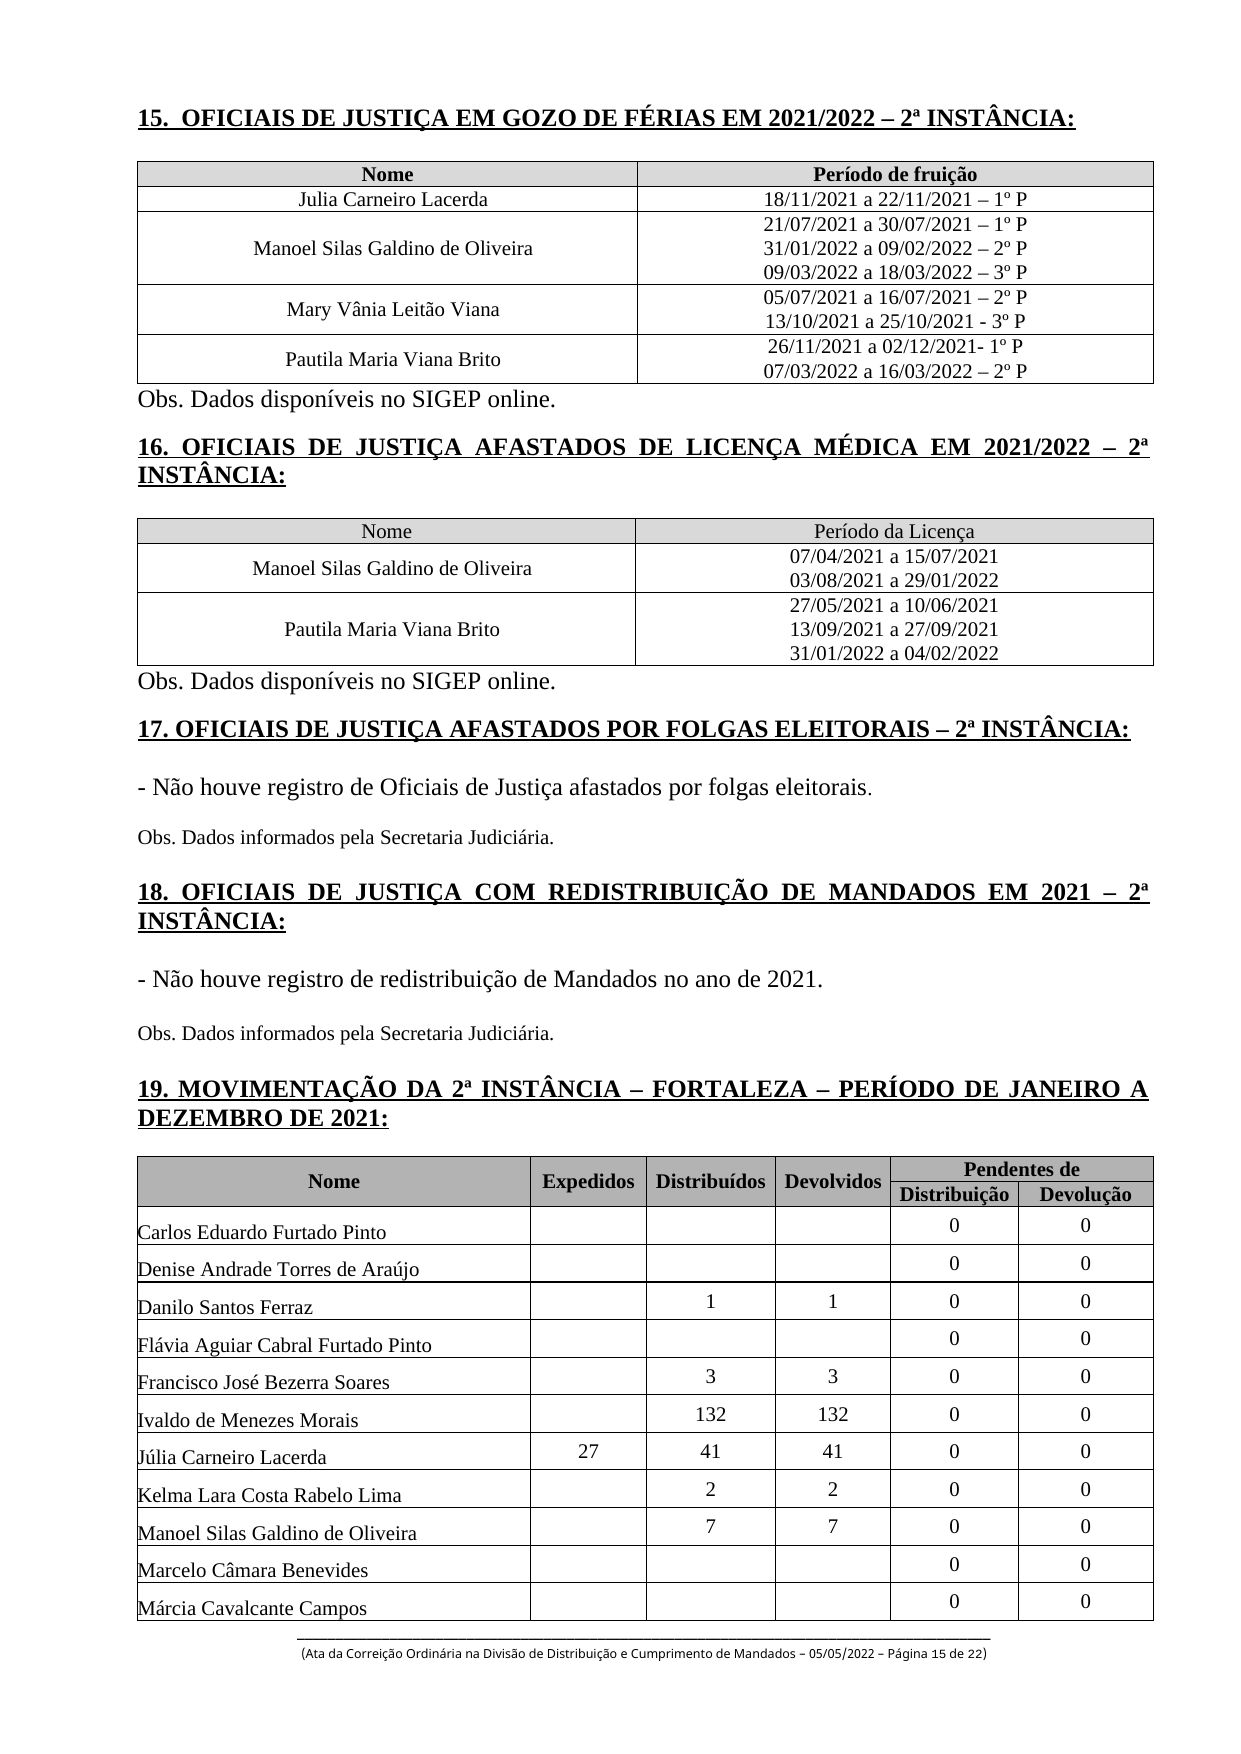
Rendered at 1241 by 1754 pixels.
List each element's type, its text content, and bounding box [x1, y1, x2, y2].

table_cell Mary Vânia Leitão Viana [138, 285, 637, 333]
table_cell Ivaldo de Menezes Morais [138, 1395, 530, 1432]
text Obs. Dados disponíveis no SIGEP online. [137, 666, 1150, 695]
table_cell 0 [891, 1207, 1018, 1244]
table_cell 0 [891, 1433, 1018, 1469]
table_cell 41 [776, 1433, 890, 1469]
table_header Nome [138, 1157, 530, 1206]
table_header Expedidos [531, 1157, 646, 1206]
table_header Devolvidos [776, 1157, 890, 1206]
table_cell 0 [1019, 1207, 1153, 1244]
text 18. OFICIAIS DE JUSTIÇA COM REDISTRIBUIÇÃO DE MANDADOS EM 2021 – 2ª [137, 877, 1150, 902]
table_cell 0 [1019, 1283, 1153, 1319]
table_cell 132 [776, 1395, 890, 1432]
text 17. OFICIAIS DE JUSTIÇA AFASTADOS POR FOLGAS ELEITORAIS – 2ª INSTÂNCIA: [137, 714, 1150, 743]
table_cell Carlos Eduardo Furtado Pinto [138, 1207, 530, 1244]
table_cell Denise Andrade Torres de Araújo [138, 1245, 530, 1281]
table_cell 7 [647, 1508, 775, 1544]
table_cell Manoel Silas Galdino de Oliveira [138, 212, 637, 284]
table_cell [531, 1395, 646, 1432]
table_cell 2 [776, 1470, 890, 1507]
table_cell 3 [776, 1358, 890, 1394]
table_header Distribuídos [647, 1157, 775, 1206]
text 15. OFICIAIS DE JUSTIÇA EM GOZO DE FÉRIAS EM 2021/2022 – 2ª INSTÂNCIA: [137, 103, 1150, 132]
text Obs. Dados informados pela Secretaria Judiciária. [137, 1021, 1150, 1045]
table_cell [531, 1320, 646, 1357]
table_cell [776, 1546, 890, 1582]
table_cell Manoel Silas Galdino de Oliveira [138, 1508, 530, 1544]
table_cell [776, 1207, 890, 1244]
table_cell Danilo Santos Ferraz [138, 1283, 530, 1319]
table_cell 0 [891, 1245, 1018, 1281]
table_cell 0 [1019, 1583, 1153, 1620]
table_cell [531, 1508, 646, 1544]
text - Não houve registro de Oficiais de Justiça afastados por folgas eleitorais. [137, 772, 1150, 801]
table_cell 18/11/2021 a 22/11/2021 – 1º P [638, 187, 1153, 211]
table_cell 0 [1019, 1320, 1153, 1357]
text 16. OFICIAIS DE JUSTIÇA AFASTADOS DE LICENÇA MÉDICA EM 2021/2022 – 2ª [137, 432, 1150, 457]
table_cell [531, 1207, 646, 1244]
table_cell 27/05/2021 a 10/06/2021 13/09/2021 a 27/09/2021 31/01/2022 a 04/02/2022 [636, 593, 1153, 665]
table_cell Flávia Aguiar Cabral Furtado Pinto [138, 1320, 530, 1357]
table_cell 0 [891, 1583, 1018, 1620]
table_cell [531, 1583, 646, 1620]
table_cell [647, 1207, 775, 1244]
text INSTÂNCIA: [137, 458, 1150, 489]
table_cell 0 [891, 1395, 1018, 1432]
table_cell Distribuição [891, 1182, 1018, 1206]
table_cell [531, 1358, 646, 1394]
table_cell 05/07/2021 a 16/07/2021 – 2º P 13/10/2021 a 25/10/2021 - 3º P [638, 285, 1153, 333]
table_cell [531, 1245, 646, 1281]
table_cell Devolução [1019, 1182, 1153, 1206]
table_cell [531, 1470, 646, 1507]
table_cell 0 [891, 1320, 1018, 1357]
text INSTÂNCIA: [137, 903, 1150, 935]
table_cell 0 [1019, 1546, 1153, 1582]
text Obs. Dados disponíveis no SIGEP online. [137, 384, 1150, 412]
table_cell 0 [891, 1283, 1018, 1319]
table_cell [776, 1320, 890, 1357]
table_cell [776, 1583, 890, 1620]
table_cell [531, 1283, 646, 1319]
text 19. MOVIMENTAÇÃO DA 2ª INSTÂNCIA – FORTALEZA – PERÍODO DE JANEIRO A DEZEMBRO DE 2021: [137, 1074, 1150, 1132]
table_cell Márcia Cavalcante Campos [138, 1583, 530, 1620]
table_cell Kelma Lara Costa Rabelo Lima [138, 1470, 530, 1507]
text Obs. Dados informados pela Secretaria Judiciária. [137, 824, 1150, 849]
table_cell [647, 1320, 775, 1357]
table_cell 0 [1019, 1433, 1153, 1469]
table_cell 0 [1019, 1245, 1153, 1281]
table_header Período da Licença [636, 519, 1153, 543]
table_cell 1 [776, 1283, 890, 1319]
table_cell 27 [531, 1433, 646, 1469]
table_cell 0 [891, 1508, 1018, 1544]
table_cell Pautila Maria Viana Brito [138, 335, 637, 383]
table_cell Julia Carneiro Lacerda [138, 187, 637, 211]
table_cell 26/11/2021 a 02/12/2021- 1º P 07/03/2022 a 16/03/2022 – 2º P [638, 335, 1153, 383]
table_cell 3 [647, 1358, 775, 1394]
table_header Período de fruição [638, 162, 1153, 186]
table_cell 2 [647, 1470, 775, 1507]
table_cell 1 [647, 1283, 775, 1319]
table_cell [647, 1245, 775, 1281]
table_cell 41 [647, 1433, 775, 1469]
table_cell 0 [1019, 1358, 1153, 1394]
table_cell 0 [891, 1546, 1018, 1582]
table_cell [647, 1583, 775, 1620]
table_cell 0 [1019, 1395, 1153, 1432]
table_cell 132 [647, 1395, 775, 1432]
table_cell Manoel Silas Galdino de Oliveira [138, 544, 635, 592]
text - Não houve registro de redistribuição de Mandados no ano de 2021. [137, 964, 1150, 992]
table_cell 0 [1019, 1508, 1153, 1544]
table_cell 07/04/2021 a 15/07/2021 03/08/2021 a 29/01/2022 [636, 544, 1153, 592]
table_cell 0 [891, 1470, 1018, 1507]
table_cell 21/07/2021 a 30/07/2021 – 1º P 31/01/2022 a 09/02/2022 – 2º P 09/03/2022 a 18/03/2022 – 3º P [638, 212, 1153, 284]
table_header Nome [138, 519, 635, 543]
table_cell Marcelo Câmara Benevides [138, 1546, 530, 1582]
table_cell [776, 1245, 890, 1281]
table_header Nome [138, 162, 637, 186]
table_cell [531, 1546, 646, 1582]
table_cell 0 [1019, 1470, 1153, 1507]
table_cell Júlia Carneiro Lacerda [138, 1433, 530, 1469]
table_header Pendentes de [891, 1157, 1153, 1181]
table_cell 0 [891, 1358, 1018, 1394]
table_cell 7 [776, 1508, 890, 1544]
table_cell Pautila Maria Viana Brito [138, 593, 635, 665]
table_cell Francisco José Bezerra Soares [138, 1358, 530, 1394]
table_cell [647, 1546, 775, 1582]
